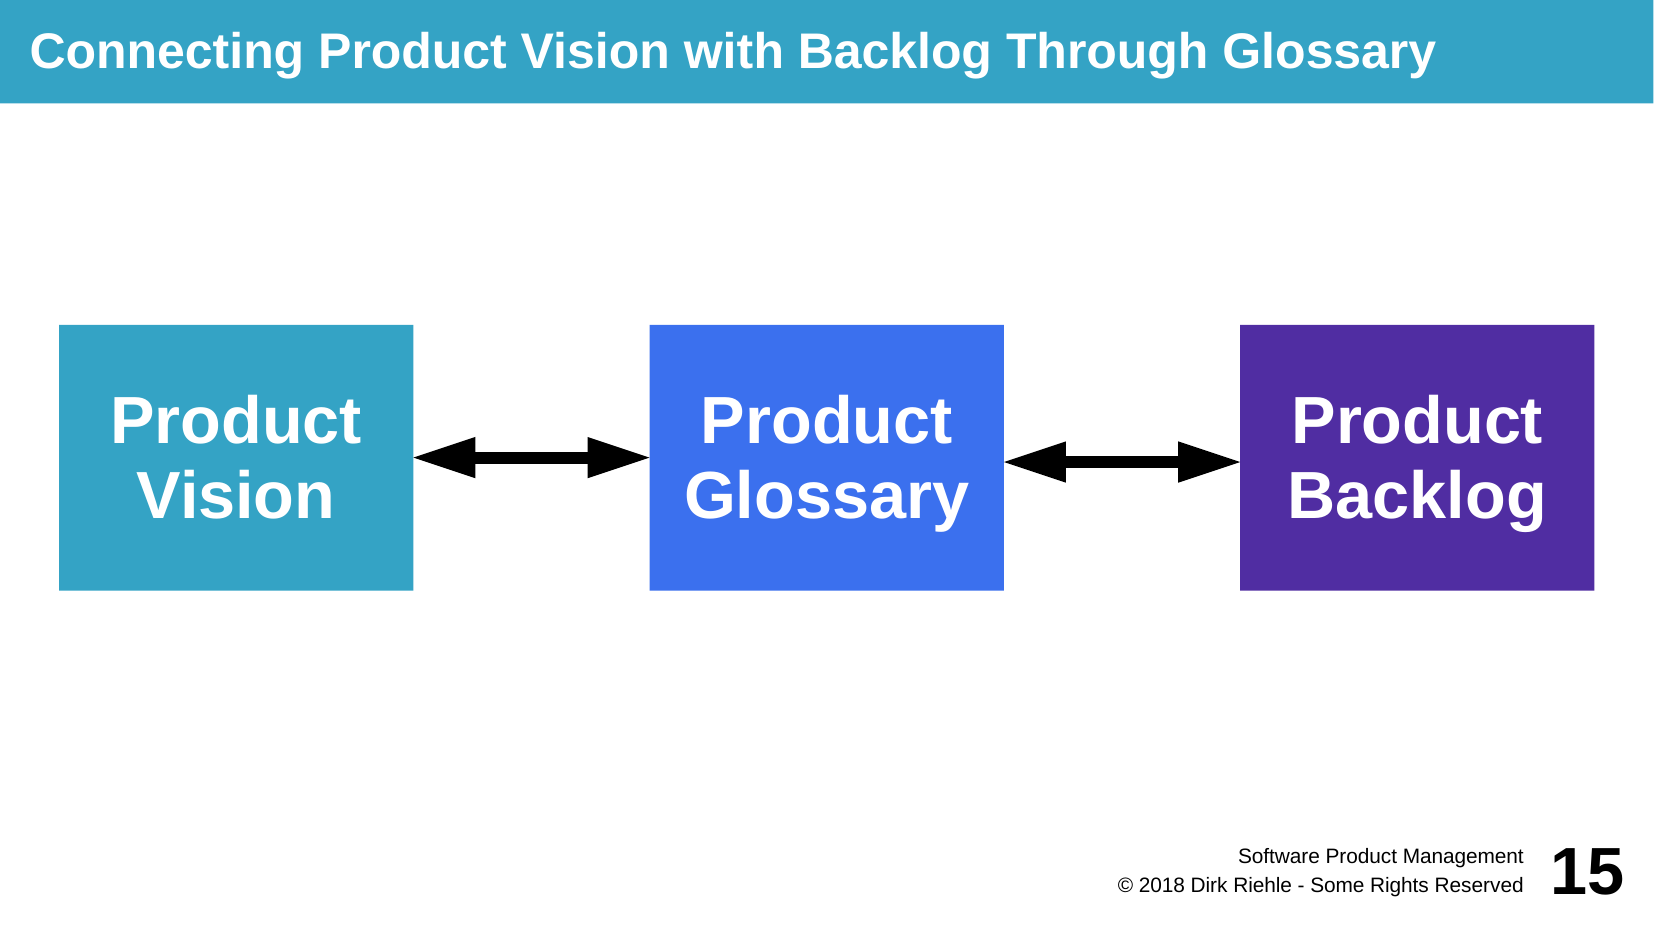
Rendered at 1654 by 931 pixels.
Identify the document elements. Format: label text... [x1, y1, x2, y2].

text_box Product Glossary [649, 324, 1004, 591]
title Connecting Product Vision with Backlog Through Glossary [0, 0, 1654, 104]
text_box Product Backlog [1240, 324, 1595, 591]
text_box Product Vision [59, 324, 414, 591]
